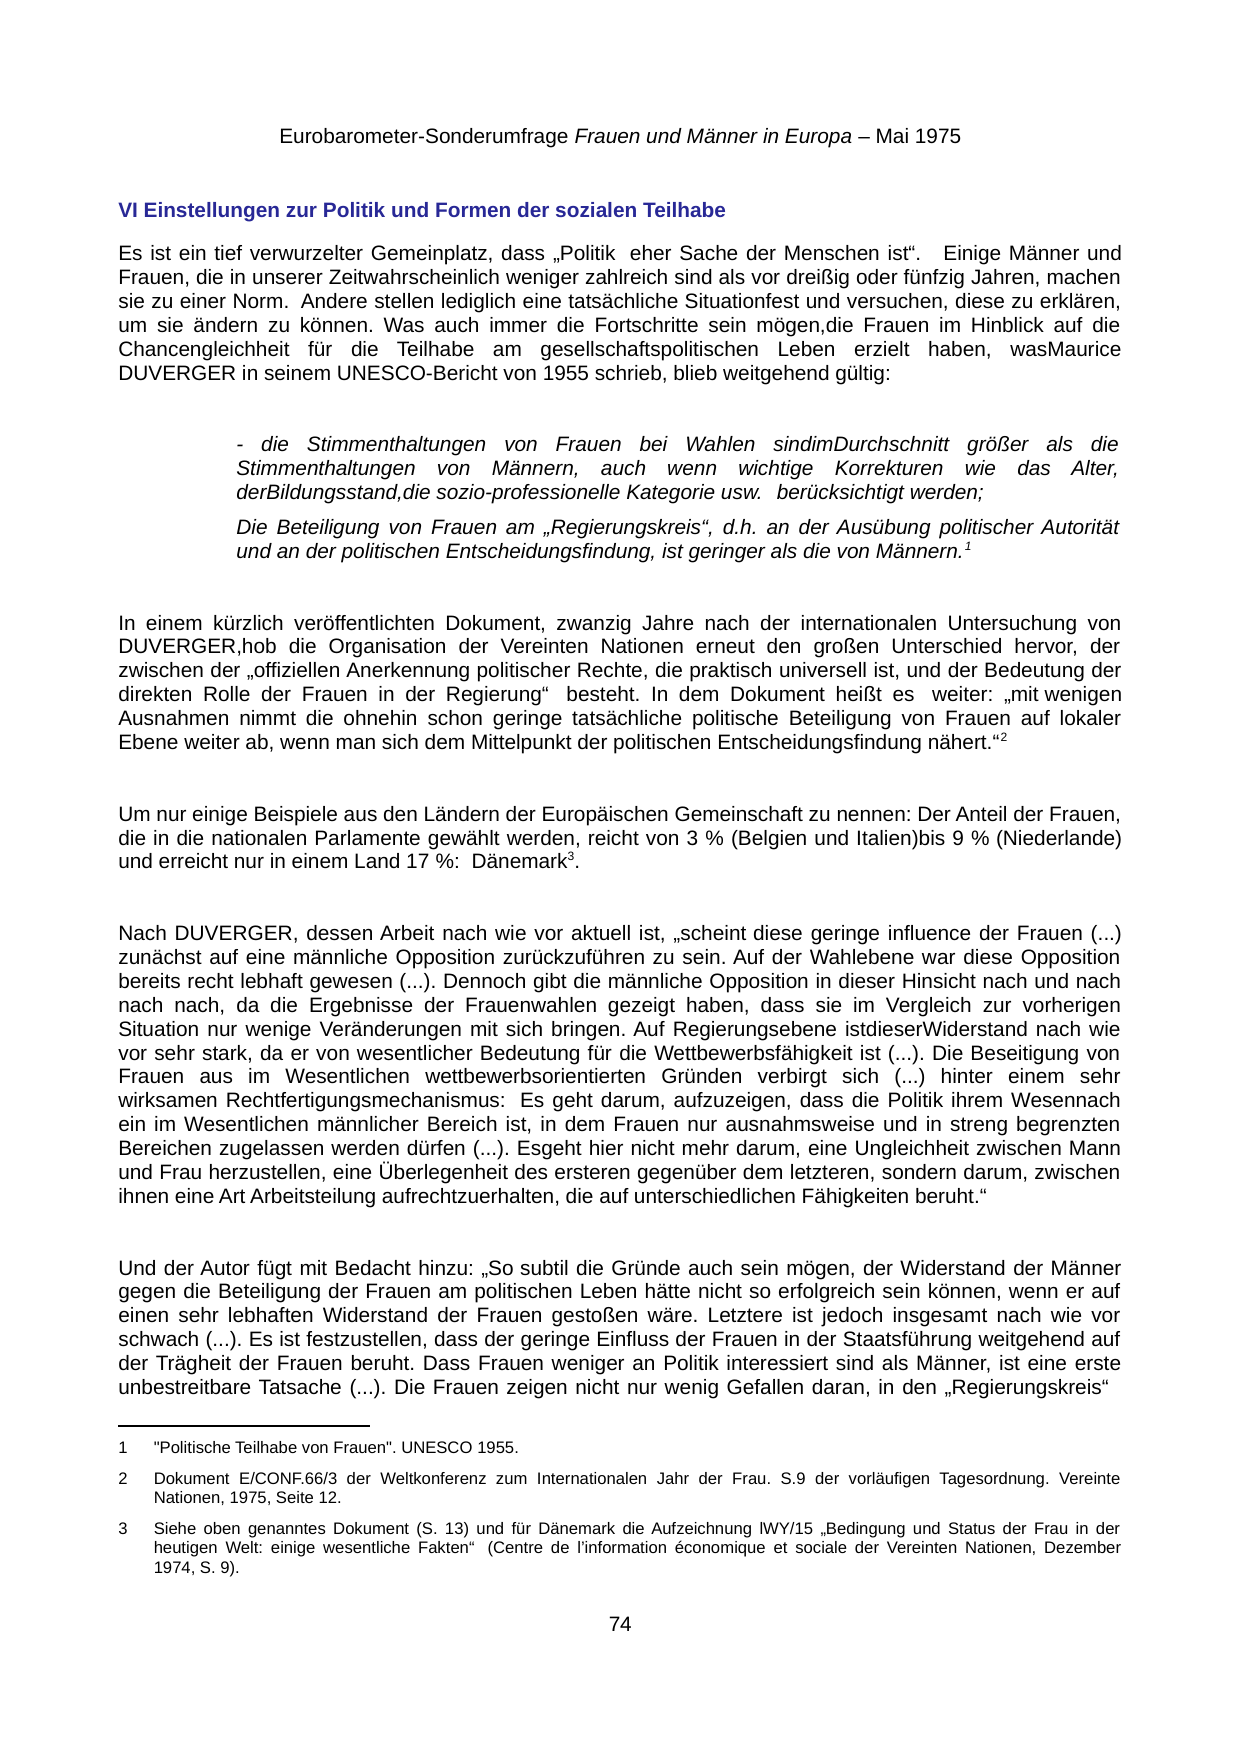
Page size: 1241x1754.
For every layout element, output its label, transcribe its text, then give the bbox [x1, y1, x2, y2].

text Es ist ein tief verwurzelter Gemeinplatz, dass „Politik eher Sache der Menschen ist“. Einige Männer und Frauen, die in unserer Zeitwahrscheinlich weniger zahlreich sind als vor dreißig oder fünfzig Jahren, machen sie zu einer Norm. Andere stellen lediglich eine tatsächliche Situationfest und versuchen, diese zu erklären, um sie ändern zu können. Was auch immer die Fortschritte sein mögen,die Frauen im Hinblick auf die Chancengleichheit für die Teilhabe am gesellschaftspolitischen Leben erzielt haben, wasMaurice DUVERGER in seinem UNESCO-Bericht von 1955 schrieb, blieb weitgehend gültig: [118, 241, 1122, 384]
text Siehe oben genanntes Dokument (S. 13) und für Dänemark die Aufzeichnung lWY/15 „Bedingung und Status der Frau in der heutigen Welt: einige wesentliche Fakten“ (Centre de l’information économique et sociale der Vereinten Nationen, Dezember 1974, S. 9). [118, 1519, 1122, 1577]
text Und der Autor fügt mit Bedacht hinzu: „So subtil die Gründe auch sein mögen, der Widerstand der Männer gegen die Beteiligung der Frauen am politischen Leben hätte nicht so erfolgreich sein können, wenn er auf einen sehr lebhaften Widerstand der Frauen gestoßen wäre. Letztere ist jedoch insgesamt nach wie vor schwach (...). Es ist festzustellen, dass der geringe Einfluss der Frauen in der Staatsführung weitgehend auf der Trägheit der Frauen beruht. Dass Frauen weniger an Politik interessiert sind als Männer, ist eine erste unbestreitbare Tatsache (...). Die Frauen zeigen nicht nur wenig Gefallen daran, in den „Regierungskreis“ [118, 1255, 1122, 1399]
text Nach DUVERGER, dessen Arbeit nach wie vor aktuell ist, „scheint diese geringe influence der Frauen (...) zunächst auf eine männliche Opposition zurückzuführen zu sein. Auf der Wahlebene war diese Opposition bereits recht lebhaft gewesen (...). Dennoch gibt die männliche Opposition in dieser Hinsicht nach und nach nach nach, da die Ergebnisse der Frauenwahlen gezeigt haben, dass sie im Vergleich zur vorherigen Situation nur wenige Veränderungen mit sich bringen. Auf Regierungsebene istdieserWiderstand nach wie vor sehr stark, da er von wesentlicher Bedeutung für die Wettbewerbsfähigkeit ist (...). Die Beseitigung von Frauen aus im Wesentlichen wettbewerbsorientierten Gründen verbirgt sich (...) hinter einem sehr wirksamen Rechtfertigungsmechanismus: Es geht darum, aufzuzeigen, dass die Politik ihrem Wesennach ein im Wesentlichen männlicher Bereich ist, in dem Frauen nur ausnahmsweise und in streng begrenzten Bereichen zugelassen werden dürfen (...). Esgeht hier nicht mehr darum, eine Ungleichheit zwischen Mann und Frau herzustellen, eine Überlegenheit des ersteren gegenüber dem letzteren, sondern darum, zwischen ihnen eine Art Arbeitsteilung aufrechtzuerhalten, die auf unterschiedlichen Fähigkeiten beruht.“ [118, 921, 1122, 1208]
subtitle VI Einstellungen zur Politik und Formen der sozialen Teilhabe [118, 198, 1122, 222]
text "Politische Teilhabe von Frauen". UNESCO 1955. [118, 1438, 1122, 1457]
text Die Beteiligung von Frauen am „Regierungskreis“, d.h. an der Ausübung politischer Autorität und an der politischen Entscheidungsfindung, ist geringer als die von Männern. [236, 515, 1122, 563]
text In einem kürzlich veröffentlichten Dokument, zwanzig Jahre nach der internationalen Untersuchung von DUVERGER,hob die Organisation der Vereinten Nationen erneut den großen Unterschied hervor, der zwischen der „offiziellen Anerkennung politischer Rechte, die praktisch universell ist, und der Bedeutung der direkten Rolle der Frauen in der Regierung“ besteht. In dem Dokument heißt es weiter: „mit wenigen Ausnahmen nimmt die ohnehin schon geringe tatsächliche politische Beteiligung von Frauen auf lokaler Ebene weiter ab, wenn man sich dem Mittelpunkt der politischen Entscheidungsfindung nähert.“ [118, 610, 1122, 754]
text - die Stimmenthaltungen von Frauen bei Wahlen sindimDurchschnitt größer als die Stimmenthaltungen von Männern, auch wenn wichtige Korrekturen wie das Alter, derBildungsstand,die sozio-professionelle Kategorie usw. berücksichtigt werden; [236, 432, 1122, 503]
text Um nur einige Beispiele aus den Ländern der Europäischen Gemeinschaft zu nennen: Der Anteil der Frauen, die in die nationalen Parlamente gewählt werden, reicht von 3 % (Belgien und Italien)bis 9 % (Niederlande) und erreicht nur in einem Land 17 %: Dänemark. [118, 801, 1122, 873]
text Dokument E/CONF.66/3 der Weltkonferenz zum Internationalen Jahr der Frau. S.9 der vorläufigen Tagesordnung. Vereinte Nationen, 1975, Seite 12. [118, 1469, 1122, 1507]
